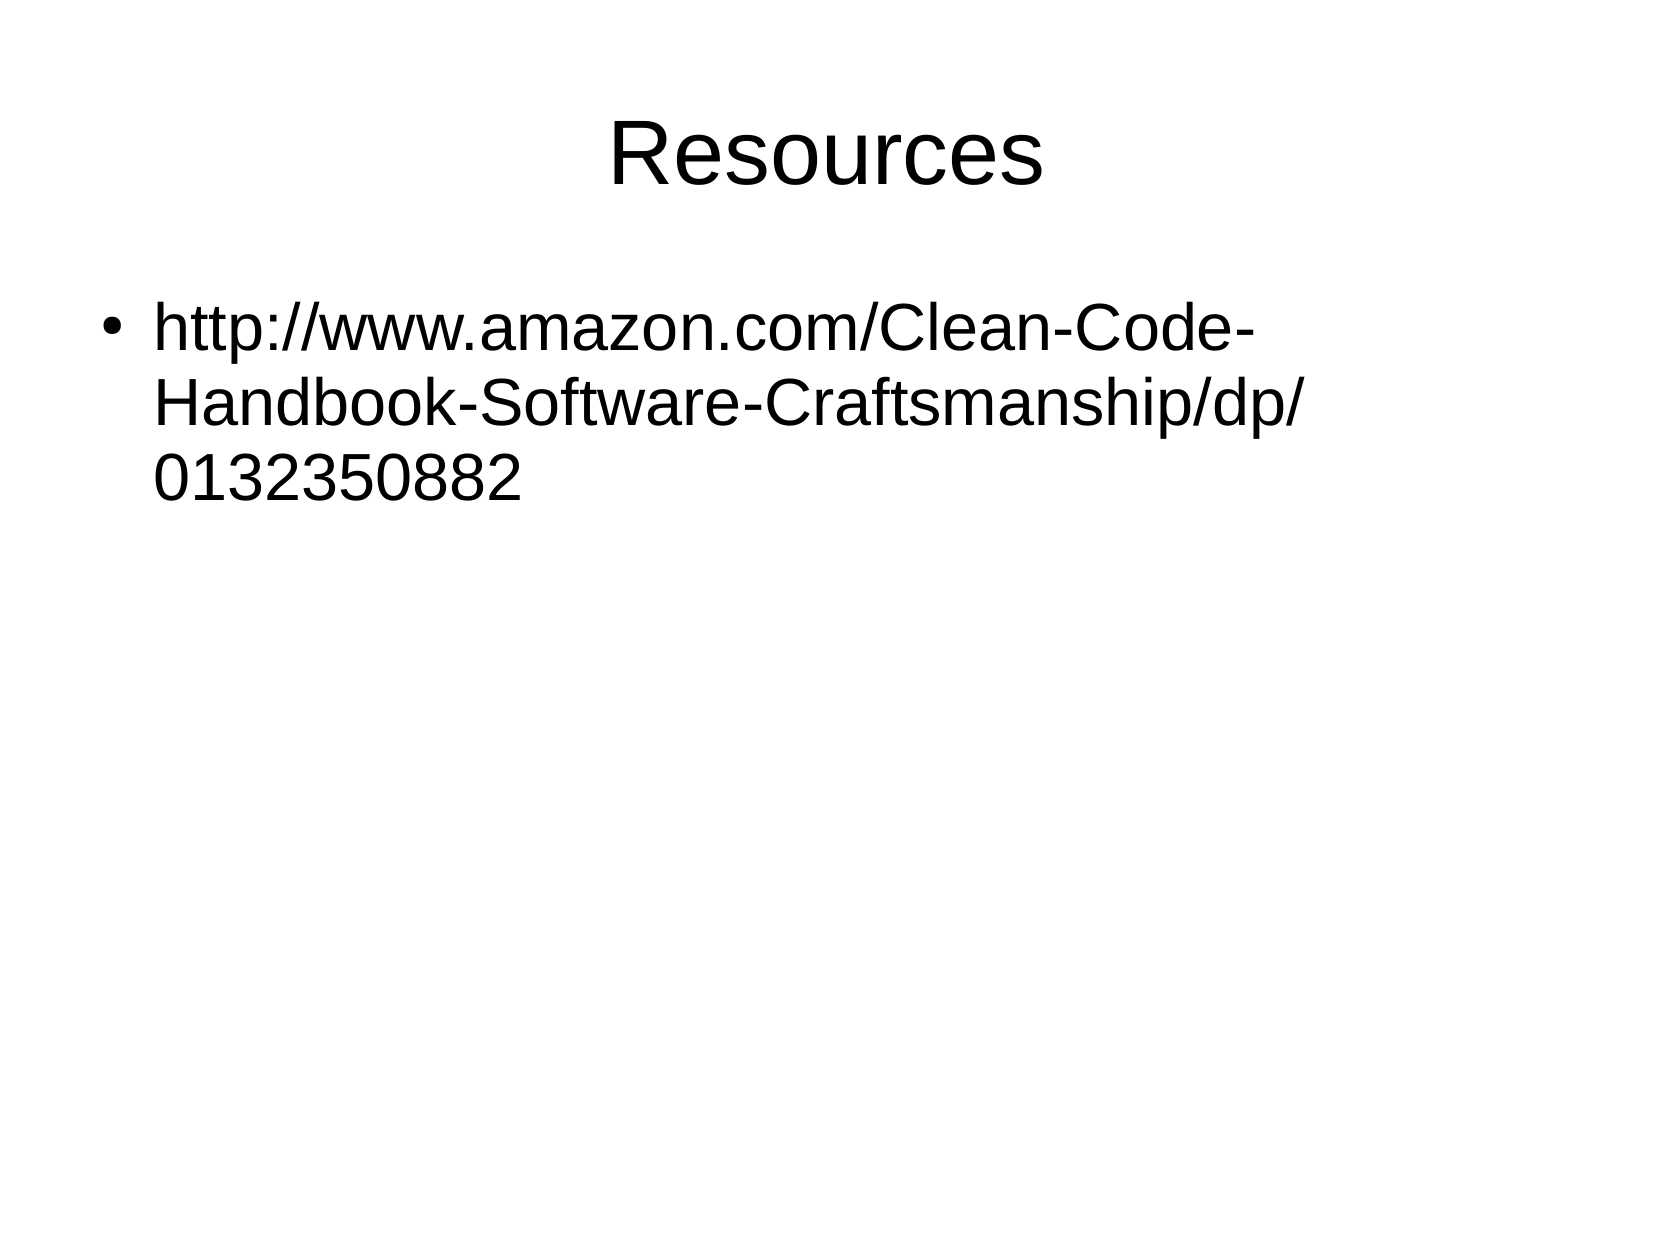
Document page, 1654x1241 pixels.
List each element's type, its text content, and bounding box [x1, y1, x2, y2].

list http://www.amazon.com/Clean-Code-Handbook-Software-Craftsmanship/dp/0132350882 [82, 290, 1571, 1010]
title Resources [82, 49, 1571, 257]
